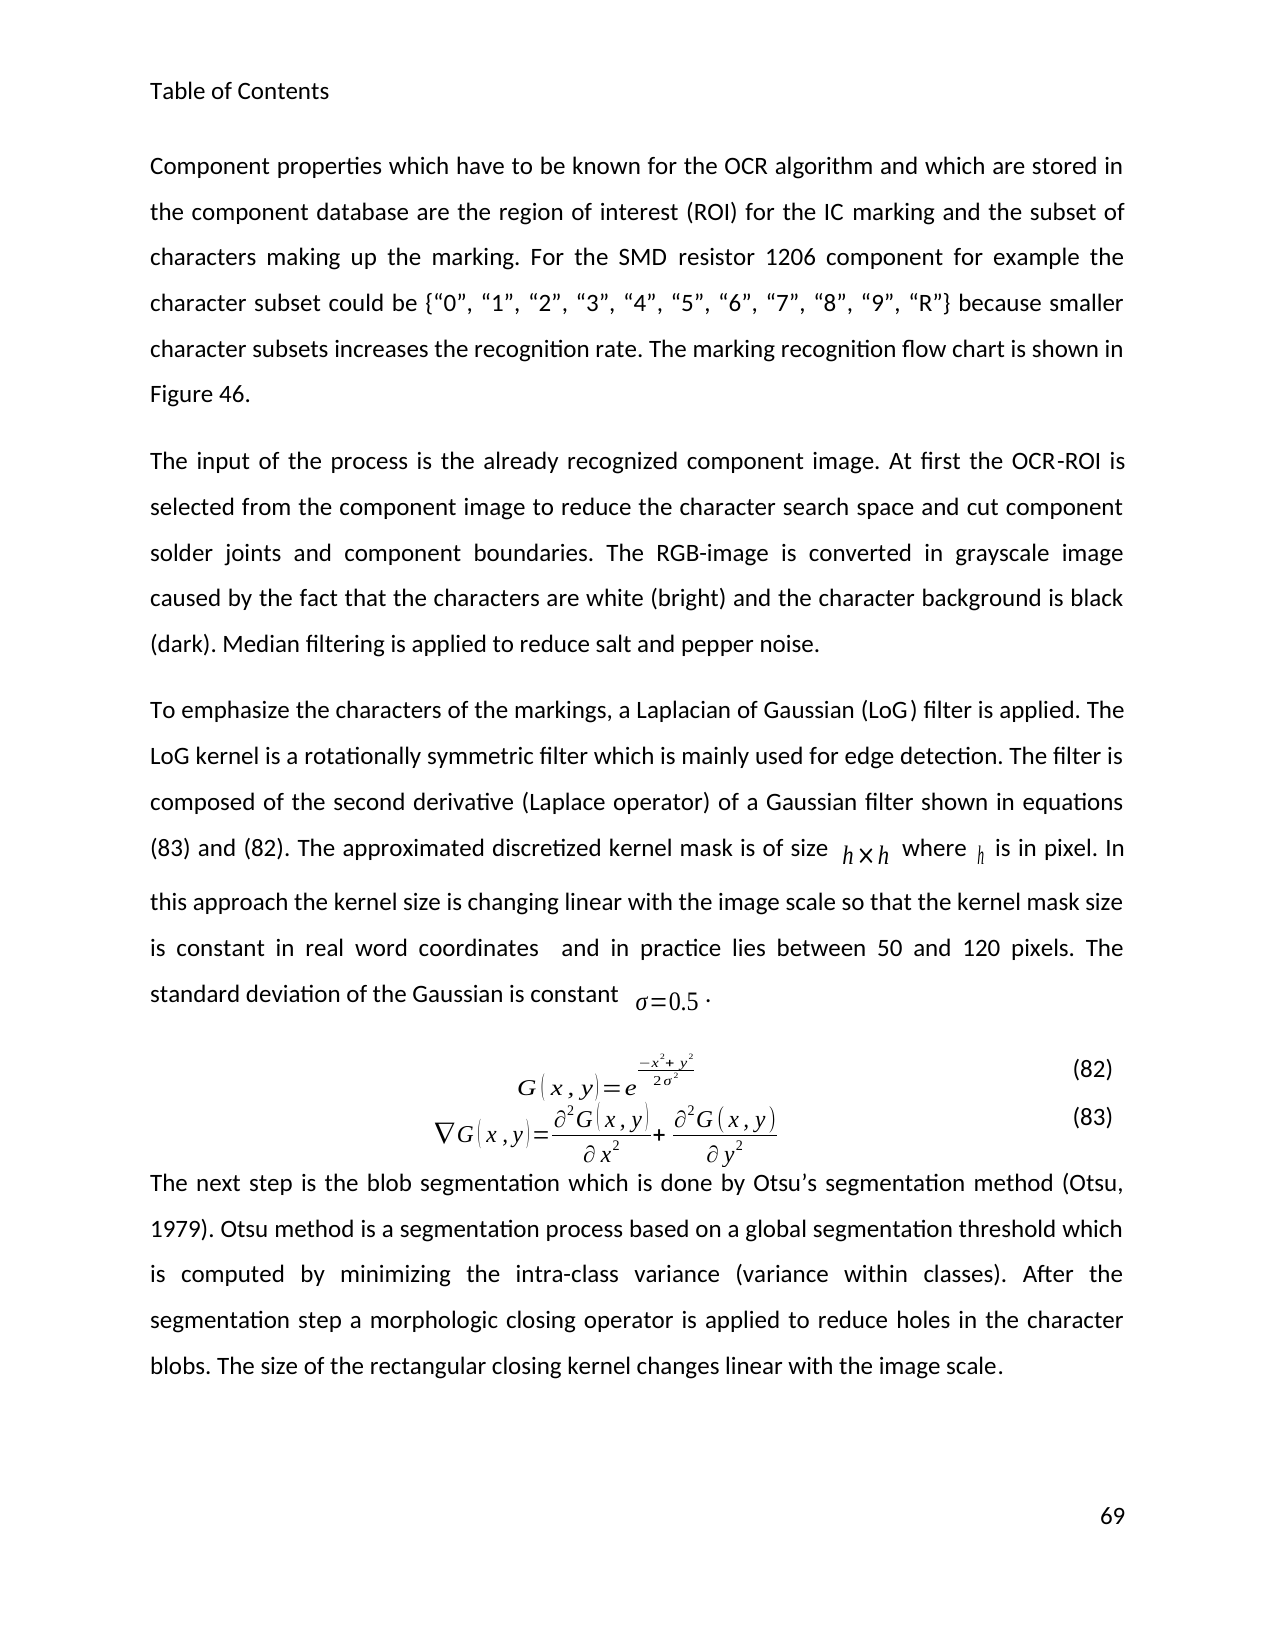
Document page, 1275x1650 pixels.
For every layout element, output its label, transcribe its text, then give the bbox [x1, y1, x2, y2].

text The input of the process is the already recognized component image. At first the OCR-ROI is selected from the component image to reduce the character search space and cut component solder joints and component boundaries. The RGB-image is converted in grayscale image caused by the fact that the characters are white (bright) and the character background is black (dark). Median filtering is applied to reduce salt and pepper noise. [150, 445, 1125, 659]
table_header (82) [1061, 1053, 1147, 1101]
table_cell (83) [1061, 1101, 1147, 1167]
text Component properties which have to be known for the OCR algorithm and which are stored in the component database are the region of interest (ROI) for the IC marking and the subset of characters making up the marking. For the SMD resistor 1206 component for example the character subset could be {“0”, “1”, “2”, “3”, “4”, “5”, “6”, “7”, “8”, “9”, “R”} because smaller character subsets increases the recognition rate. The marking recognition flow chart is shown in Figure 46. [150, 150, 1125, 409]
text The next step is the blob segmentation which is done by Otsu’s segmentation method (Otsu, 1979). Otsu method is a segmentation process based on a global segmentation threshold which is computed by minimizing the intra-class variance (variance within classes). After the segmentation step a morphologic closing operator is applied to reduce holes in the character blobs. The size of the rectangular closing kernel changes linear with the image scale. [150, 1167, 1125, 1380]
table_cell [150, 1101, 1061, 1167]
table_header [150, 1053, 1061, 1101]
text To emphasize the characters of the markings, a Laplacian of Gaussian (LoG) filter is applied. The LoG kernel is a rotationally symmetric filter which is mainly used for edge detection. The filter is composed of the second derivative (Laplace operator) of a Gaussian filter shown in equations (83) and (82). The approximated discretized kernel mask is of size where is in pixel. In this approach the kernel size is changing linear with the image scale so that the kernel mask size is constant in real word coordinates and in practice lies between 50 and 120 pixels. The standard deviation of the Gaussian is constant. [150, 695, 1125, 1017]
